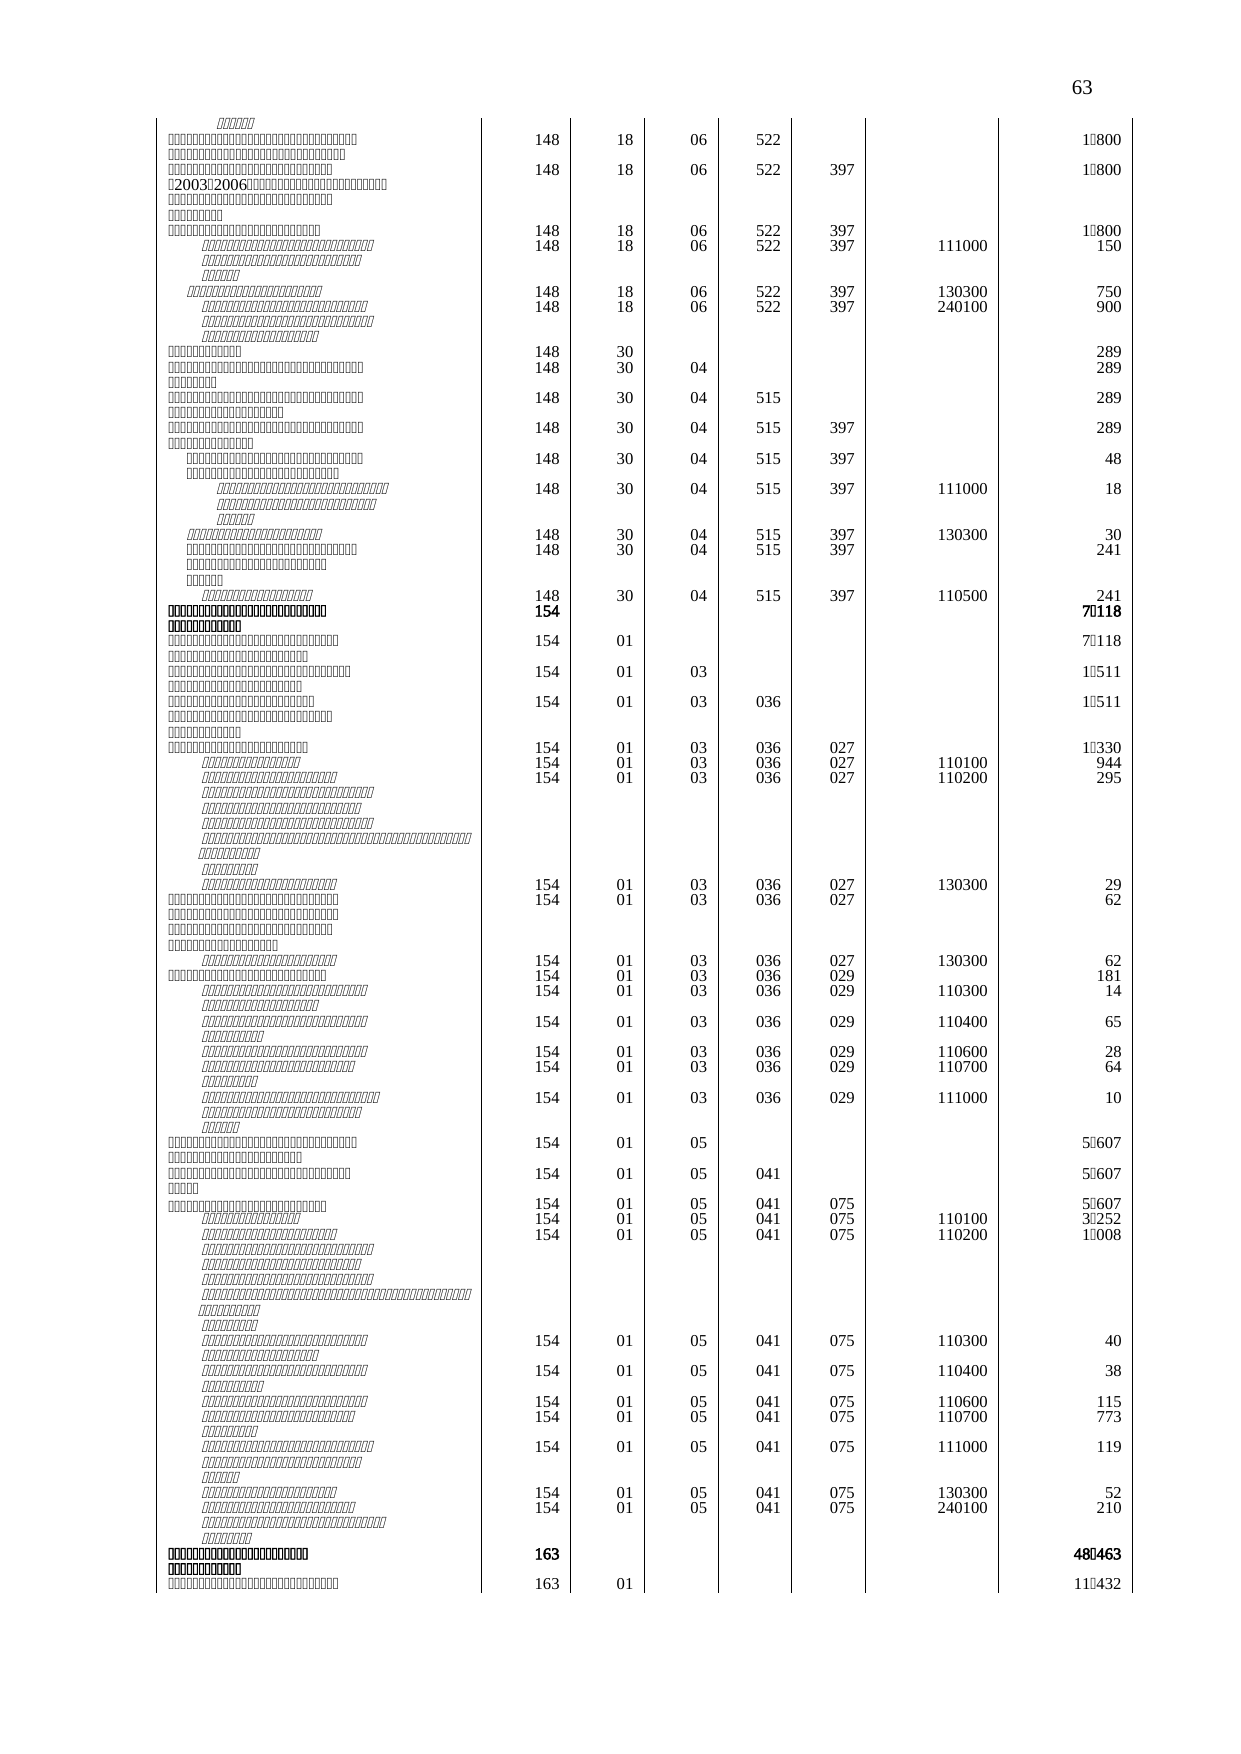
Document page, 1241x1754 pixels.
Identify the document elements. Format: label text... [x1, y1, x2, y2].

table_cell  [999, 1487, 1132, 1502]
table_cell [719, 1137, 791, 1167]
table_cell  [645, 240, 718, 285]
table_cell  [792, 772, 865, 878]
table_cell   [157, 635, 481, 666]
table_cell  [571, 1198, 644, 1213]
table_cell  [999, 1061, 1132, 1091]
table_cell  [999, 985, 1132, 1015]
table_cell  [645, 955, 718, 970]
table_cell    [157, 544, 481, 589]
table_cell  [866, 757, 998, 772]
table_cell  [999, 225, 1132, 240]
table_cell  [719, 1213, 791, 1228]
table_cell  [571, 696, 644, 742]
table_cell  [792, 453, 865, 483]
table_cell  [866, 1365, 998, 1396]
table_cell [1133, 1213, 1163, 1228]
table_cell  [482, 361, 570, 392]
table_cell  [645, 301, 718, 346]
table_cell [792, 133, 865, 164]
table_cell [1133, 1502, 1163, 1548]
table_cell  [157, 742, 481, 757]
table_cell [792, 635, 865, 666]
table_cell  [999, 1168, 1132, 1198]
table_cell  [571, 590, 644, 605]
table_cell  [792, 879, 865, 894]
table_cell [792, 209, 865, 224]
table_cell  [571, 1411, 644, 1441]
table_cell  [482, 772, 570, 878]
table_cell [866, 666, 998, 696]
table_cell  [719, 1061, 791, 1091]
table_cell  [866, 772, 998, 878]
table_cell   [157, 1137, 481, 1167]
table_cell  [999, 453, 1132, 483]
table_cell  [482, 1091, 570, 1137]
table_cell  [719, 1396, 791, 1411]
table_cell     [157, 894, 481, 954]
table_cell  [866, 1502, 998, 1548]
table_cell   [157, 1168, 481, 1198]
table_cell [1133, 635, 1163, 666]
table_cell  [645, 1213, 718, 1228]
table_cell  [571, 483, 644, 529]
table_cell  [571, 1487, 644, 1502]
table_cell [1133, 483, 1163, 529]
table_cell  [482, 225, 570, 240]
table_cell  [719, 696, 791, 742]
table_cell [866, 544, 998, 589]
table_cell [571, 118, 644, 133]
table_cell  [645, 894, 718, 954]
table_cell [1133, 1198, 1163, 1213]
table_cell  [792, 985, 865, 1015]
table_cell [645, 346, 718, 361]
table_cell  [157, 1578, 481, 1593]
table_cell [719, 666, 791, 696]
table_cell  [645, 544, 718, 589]
table_cell  [482, 1335, 570, 1365]
table_cell [1133, 605, 1163, 635]
table_cell  [792, 1396, 865, 1411]
table_cell  [482, 757, 570, 772]
table_cell  [866, 240, 998, 285]
table_cell  [645, 1441, 718, 1487]
table_cell  [571, 240, 644, 285]
table_cell   [157, 1548, 481, 1578]
table_cell  [719, 894, 791, 954]
table_cell [866, 1198, 998, 1213]
table_cell [1133, 590, 1163, 605]
table_cell  [482, 1198, 570, 1213]
table_cell  [482, 1046, 570, 1061]
table_cell  [719, 590, 791, 605]
table_cell [645, 605, 718, 635]
table_cell  [719, 422, 791, 453]
table_cell  [571, 635, 644, 666]
table_cell  [571, 742, 644, 757]
table_cell [866, 164, 998, 209]
table_cell [719, 118, 791, 133]
table_cell  [792, 742, 865, 757]
table_cell [866, 133, 998, 164]
table_cell  [866, 1213, 998, 1228]
table_cell  [157, 1487, 481, 1502]
table_cell  [482, 240, 570, 285]
table_cell  [645, 483, 718, 529]
table_cell [482, 118, 570, 133]
table_cell  [482, 1502, 570, 1548]
table_cell  [719, 1046, 791, 1061]
table_cell  [157, 118, 481, 133]
table_cell  [645, 1061, 718, 1091]
table_cell  [482, 1411, 570, 1441]
table_cell  [792, 240, 865, 285]
table_cell  [792, 529, 865, 544]
table_cell  [571, 422, 644, 453]
table_cell  [482, 605, 570, 635]
table_cell [1133, 1061, 1163, 1091]
table_cell  [999, 361, 1132, 392]
table_cell  [571, 301, 644, 346]
table_cell [1133, 1046, 1163, 1061]
table_cell [1133, 1396, 1163, 1411]
table_cell  [157, 1198, 481, 1213]
table_cell  [157, 1396, 481, 1411]
table_cell  [482, 422, 570, 453]
table_cell [1133, 301, 1163, 346]
table_cell  [157, 209, 481, 224]
table_cell  [999, 894, 1132, 954]
table_cell  [719, 1198, 791, 1213]
table_cell [719, 605, 791, 635]
table_cell  [719, 285, 791, 301]
table_cell  [719, 772, 791, 878]
table_cell  [157, 346, 481, 361]
table_cell  [719, 1091, 791, 1137]
table_cell [571, 209, 644, 224]
table_cell  [482, 1168, 570, 1198]
table_cell  [719, 301, 791, 346]
table_cell  [866, 1411, 998, 1441]
table_cell  [482, 1396, 570, 1411]
table_cell [645, 118, 718, 133]
table_cell  [719, 529, 791, 544]
table_cell [1133, 985, 1163, 1015]
table_cell  [645, 1091, 718, 1137]
table_cell   [157, 453, 481, 483]
table_cell  [571, 1137, 644, 1167]
table_cell  [645, 529, 718, 544]
table_cell  [999, 635, 1132, 666]
table_cell  [719, 985, 791, 1015]
table_cell [792, 361, 865, 392]
table_cell  [866, 1228, 998, 1335]
table_cell  [792, 1365, 865, 1396]
table_cell  [999, 346, 1132, 361]
table_cell  [719, 392, 791, 422]
table_cell [1133, 955, 1163, 970]
table_cell  [571, 1441, 644, 1487]
table_cell [719, 1548, 791, 1578]
table_cell [1133, 1441, 1163, 1487]
table_cell  [571, 1015, 644, 1046]
table_cell [719, 209, 791, 224]
table_cell  [999, 392, 1132, 422]
table_cell [1133, 879, 1163, 894]
table_cell  [645, 742, 718, 757]
table_cell  [645, 985, 718, 1015]
table_cell  [719, 544, 791, 589]
table_cell [1133, 422, 1163, 453]
table_cell  [157, 879, 481, 894]
table_cell  [645, 879, 718, 894]
table_cell  [792, 285, 865, 301]
table_cell  [999, 1396, 1132, 1411]
table_cell  [571, 772, 644, 878]
table_cell  [719, 453, 791, 483]
table_cell  [571, 1046, 644, 1061]
table_cell  [482, 1578, 570, 1593]
table_cell  [645, 1137, 718, 1167]
table_cell  [792, 1411, 865, 1441]
table_cell [792, 666, 865, 696]
table_cell  [999, 742, 1132, 757]
table_cell  [482, 666, 570, 696]
table_cell  [482, 590, 570, 605]
table_cell  [719, 742, 791, 757]
table_cell [866, 742, 998, 757]
table_cell  [645, 453, 718, 483]
table_cell   [157, 392, 481, 422]
table_cell  [999, 1091, 1132, 1137]
table_cell [719, 346, 791, 361]
table_cell [1133, 696, 1163, 742]
table_cell  [645, 590, 718, 605]
table_cell  [792, 483, 865, 529]
table_cell  [999, 1137, 1132, 1167]
table_cell  [999, 955, 1132, 970]
table_cell [1133, 346, 1163, 361]
table_cell  [645, 1502, 718, 1548]
table_cell [571, 605, 644, 635]
table_cell  [482, 1487, 570, 1502]
table_cell  [482, 544, 570, 589]
table_cell  [482, 164, 570, 209]
table_cell [1133, 1168, 1163, 1198]
table_cell [1133, 164, 1163, 209]
table_cell  [999, 164, 1132, 209]
table_cell    [157, 696, 481, 742]
table_cell  [719, 955, 791, 970]
table_cell  [719, 133, 791, 164]
table_cell  [999, 1046, 1132, 1061]
table_cell    [157, 164, 481, 209]
table_cell  [645, 1228, 718, 1335]
table_cell  [571, 1168, 644, 1198]
table_cell    [157, 1502, 481, 1548]
table_cell  [866, 1046, 998, 1061]
table_cell  [645, 1198, 718, 1213]
table_cell  [571, 164, 644, 209]
table_cell  [866, 1061, 998, 1091]
table_cell  [866, 285, 998, 301]
table_cell  [571, 985, 644, 1015]
table_cell  [157, 529, 481, 544]
table_cell  [999, 772, 1132, 878]
table_cell  [999, 1228, 1132, 1335]
table_cell  [719, 879, 791, 894]
table_cell  [999, 666, 1132, 696]
table_cell  [571, 1365, 644, 1396]
table_cell  [645, 757, 718, 772]
table_cell  [719, 1168, 791, 1198]
table_cell  [999, 422, 1132, 453]
table_cell [571, 1548, 644, 1578]
table_cell [1133, 240, 1163, 285]
table_cell  [571, 1502, 644, 1548]
table_cell  [482, 1441, 570, 1487]
table_cell  [719, 240, 791, 285]
table_cell  [482, 635, 570, 666]
table_cell  [999, 879, 1132, 894]
table_cell [1133, 742, 1163, 757]
table_cell  [645, 361, 718, 392]
table_cell    [157, 1441, 481, 1487]
table_cell  [866, 1396, 998, 1411]
table_cell  [719, 1487, 791, 1502]
table_cell  [645, 285, 718, 301]
table_cell  [999, 1502, 1132, 1548]
table_cell  [157, 1046, 481, 1061]
table_cell    [157, 301, 481, 346]
table_cell  [157, 757, 481, 772]
table_cell  [645, 1015, 718, 1046]
table_cell  [792, 970, 865, 985]
table_cell [1133, 1137, 1163, 1167]
table_cell    [157, 240, 481, 285]
table_cell [792, 1137, 865, 1167]
table_cell [999, 118, 1132, 133]
table_cell  [645, 225, 718, 240]
table_cell [1133, 1091, 1163, 1137]
table_cell [719, 1578, 791, 1593]
table_cell  [866, 1441, 998, 1487]
table_cell  [719, 483, 791, 529]
table_cell  [645, 1335, 718, 1365]
table_cell  [866, 879, 998, 894]
table_cell [866, 361, 998, 392]
table_cell   [157, 422, 481, 453]
table_cell  [571, 955, 644, 970]
table_cell  [482, 1548, 570, 1578]
table_cell [645, 1578, 718, 1593]
table_cell  [792, 301, 865, 346]
table_cell  [571, 346, 644, 361]
table_cell [866, 696, 998, 742]
table_cell [1133, 1578, 1163, 1593]
table_cell  [645, 666, 718, 696]
table_cell  [482, 529, 570, 544]
table_cell [1133, 1487, 1163, 1502]
table_cell  [571, 1061, 644, 1091]
table_cell  [866, 955, 998, 970]
table_cell  [999, 240, 1132, 285]
table_cell    [157, 483, 481, 529]
table_cell [1133, 225, 1163, 240]
table_cell  [645, 422, 718, 453]
table_cell  [482, 970, 570, 985]
table_cell  [719, 1335, 791, 1365]
table_cell  [571, 1396, 644, 1411]
table_cell       [157, 1228, 481, 1335]
table_cell  [719, 1365, 791, 1396]
table_cell [719, 635, 791, 666]
table_cell  [719, 225, 791, 240]
table_cell  [792, 757, 865, 772]
table_cell  [719, 164, 791, 209]
table_cell  [999, 1015, 1132, 1046]
table_cell [1133, 453, 1163, 483]
table_cell  [866, 301, 998, 346]
table_cell  [645, 392, 718, 422]
table_cell  [482, 346, 570, 361]
table_cell [1133, 1015, 1163, 1046]
table_cell   [157, 1365, 481, 1396]
table_cell  [571, 225, 644, 240]
table_cell  [645, 772, 718, 878]
table_cell  [792, 1335, 865, 1365]
table_cell  [157, 590, 481, 605]
table_cell [1133, 772, 1163, 878]
table_cell [792, 1548, 865, 1578]
table_cell  [866, 1335, 998, 1365]
table_cell [1133, 1365, 1163, 1396]
table_cell  [999, 544, 1132, 589]
table_cell  [999, 301, 1132, 346]
table_cell [866, 970, 998, 985]
table_cell  [157, 1213, 481, 1228]
table_cell  [645, 1046, 718, 1061]
table_cell  [792, 1091, 865, 1137]
table_cell  [792, 1502, 865, 1548]
table_cell  [157, 970, 481, 985]
table_cell [1133, 894, 1163, 954]
table_cell [1133, 1411, 1163, 1441]
table_cell [719, 361, 791, 392]
table_cell  [571, 1578, 644, 1593]
table_cell  [792, 1228, 865, 1335]
table_cell  [792, 894, 865, 954]
table_cell [866, 605, 998, 635]
table_cell  [571, 285, 644, 301]
table_cell  [719, 1441, 791, 1487]
table_cell [1133, 529, 1163, 544]
table_cell [866, 209, 998, 224]
table_cell  [571, 970, 644, 985]
table_cell  [482, 1061, 570, 1091]
table_cell  [571, 757, 644, 772]
table_cell  [866, 1015, 998, 1046]
table_cell  [571, 529, 644, 544]
table_cell  [571, 1213, 644, 1228]
table_cell  [719, 1228, 791, 1335]
table_cell [1133, 666, 1163, 696]
table_cell  [719, 1502, 791, 1548]
table_cell  [482, 483, 570, 529]
table_cell  [482, 894, 570, 954]
table_cell  [482, 1213, 570, 1228]
table_cell  [792, 955, 865, 970]
table_cell  [999, 605, 1132, 635]
table_cell [866, 118, 998, 133]
table_cell [792, 605, 865, 635]
table_cell [866, 1548, 998, 1578]
table_cell   [157, 1335, 481, 1365]
table_cell  [482, 879, 570, 894]
table_cell  [792, 1198, 865, 1213]
table_cell  [482, 1137, 570, 1167]
table_cell  [571, 392, 644, 422]
table_cell [645, 209, 718, 224]
table_cell  [999, 1335, 1132, 1365]
table_cell   [157, 1015, 481, 1046]
table_cell  [482, 392, 570, 422]
table_cell  [571, 544, 644, 589]
table_cell  [866, 1487, 998, 1502]
table_cell  [792, 164, 865, 209]
table_cell  [719, 970, 791, 985]
table_cell  [645, 164, 718, 209]
table_cell   [157, 361, 481, 392]
table_cell  [999, 1198, 1132, 1213]
table_cell  [792, 590, 865, 605]
table_cell [866, 1137, 998, 1167]
table_cell [1133, 361, 1163, 392]
table_cell  [482, 1365, 570, 1396]
table_cell [866, 635, 998, 666]
table_cell [1133, 118, 1163, 133]
table_cell  [482, 955, 570, 970]
table_cell  [571, 879, 644, 894]
table_cell  [999, 1578, 1132, 1593]
table_cell [645, 1548, 718, 1578]
table_cell  [571, 361, 644, 392]
table_cell  [571, 1091, 644, 1137]
table_cell  [792, 1213, 865, 1228]
table_cell [1133, 1548, 1163, 1578]
table_cell  [571, 453, 644, 483]
table_cell [866, 1168, 998, 1198]
table_cell  [999, 970, 1132, 985]
table_cell [866, 1578, 998, 1593]
table_cell  [482, 696, 570, 742]
table_cell   [157, 985, 481, 1015]
table_cell [792, 392, 865, 422]
table_cell [792, 118, 865, 133]
table_cell  [645, 1396, 718, 1411]
table_cell  [571, 1335, 644, 1365]
table_cell [999, 209, 1132, 224]
table_cell  [482, 301, 570, 346]
table_cell [866, 894, 998, 954]
table_cell  [792, 1061, 865, 1091]
table_cell [645, 635, 718, 666]
table_cell  [157, 285, 481, 301]
table_cell  [482, 742, 570, 757]
table_cell   [157, 133, 481, 164]
table_cell   [157, 605, 481, 635]
table_cell  [999, 1441, 1132, 1487]
table_cell [1133, 544, 1163, 589]
table_cell [792, 346, 865, 361]
table_cell [792, 1578, 865, 1593]
table_cell   [157, 1061, 481, 1091]
table_cell  [866, 483, 998, 529]
table_cell  [571, 133, 644, 164]
table_cell  [645, 1365, 718, 1396]
table_cell  [999, 1365, 1132, 1396]
table_cell  [999, 483, 1132, 529]
table_cell  [792, 1015, 865, 1046]
table_cell  [571, 666, 644, 696]
table_cell  [792, 225, 865, 240]
table_cell  [719, 1015, 791, 1046]
table_cell  [866, 1091, 998, 1137]
table_cell  [792, 544, 865, 589]
table_cell  [645, 696, 718, 742]
table_cell  [645, 133, 718, 164]
table_cell  [571, 894, 644, 954]
table_cell  [999, 1213, 1132, 1228]
table_cell  [792, 1046, 865, 1061]
table_cell  [482, 985, 570, 1015]
table_cell [1133, 1335, 1163, 1365]
table_cell [1133, 392, 1163, 422]
table_cell [1133, 209, 1163, 224]
table_cell  [645, 1411, 718, 1441]
table_cell  [645, 970, 718, 985]
table_cell  [999, 757, 1132, 772]
table_cell  [157, 955, 481, 970]
table_cell [866, 453, 998, 483]
table_cell  [157, 225, 481, 240]
table_cell [1133, 757, 1163, 772]
table_cell  [482, 285, 570, 301]
table_cell  [719, 1411, 791, 1441]
table_cell  [792, 1441, 865, 1487]
table_cell    [157, 1091, 481, 1137]
table_cell  [482, 133, 570, 164]
table_cell [792, 1168, 865, 1198]
table_cell [866, 225, 998, 240]
table_cell  [866, 529, 998, 544]
table_cell  [866, 590, 998, 605]
table_cell [1133, 133, 1163, 164]
table_cell  [482, 1015, 570, 1046]
table_cell [1133, 1228, 1163, 1335]
table_cell  [719, 757, 791, 772]
table_cell  [571, 1228, 644, 1335]
table_cell  [792, 422, 865, 453]
table_cell [866, 422, 998, 453]
table_cell  [866, 985, 998, 1015]
table_cell   [157, 1411, 481, 1441]
table_cell  [482, 453, 570, 483]
table_cell       [157, 772, 481, 878]
table_cell  [792, 1487, 865, 1502]
table_cell  [999, 1548, 1132, 1578]
table_cell  [645, 1168, 718, 1198]
table_cell [792, 696, 865, 742]
table_cell  [999, 1411, 1132, 1441]
table_cell  [482, 1228, 570, 1335]
table_cell  [999, 696, 1132, 742]
table_cell  [999, 590, 1132, 605]
table_cell  [999, 529, 1132, 544]
table_cell  [999, 285, 1132, 301]
table_cell  [999, 133, 1132, 164]
table_cell [1133, 285, 1163, 301]
table_cell [866, 346, 998, 361]
table_cell [866, 392, 998, 422]
table_cell   [157, 666, 481, 696]
table_cell [1133, 970, 1163, 985]
table_cell  [645, 1487, 718, 1502]
table_cell [482, 209, 570, 224]
